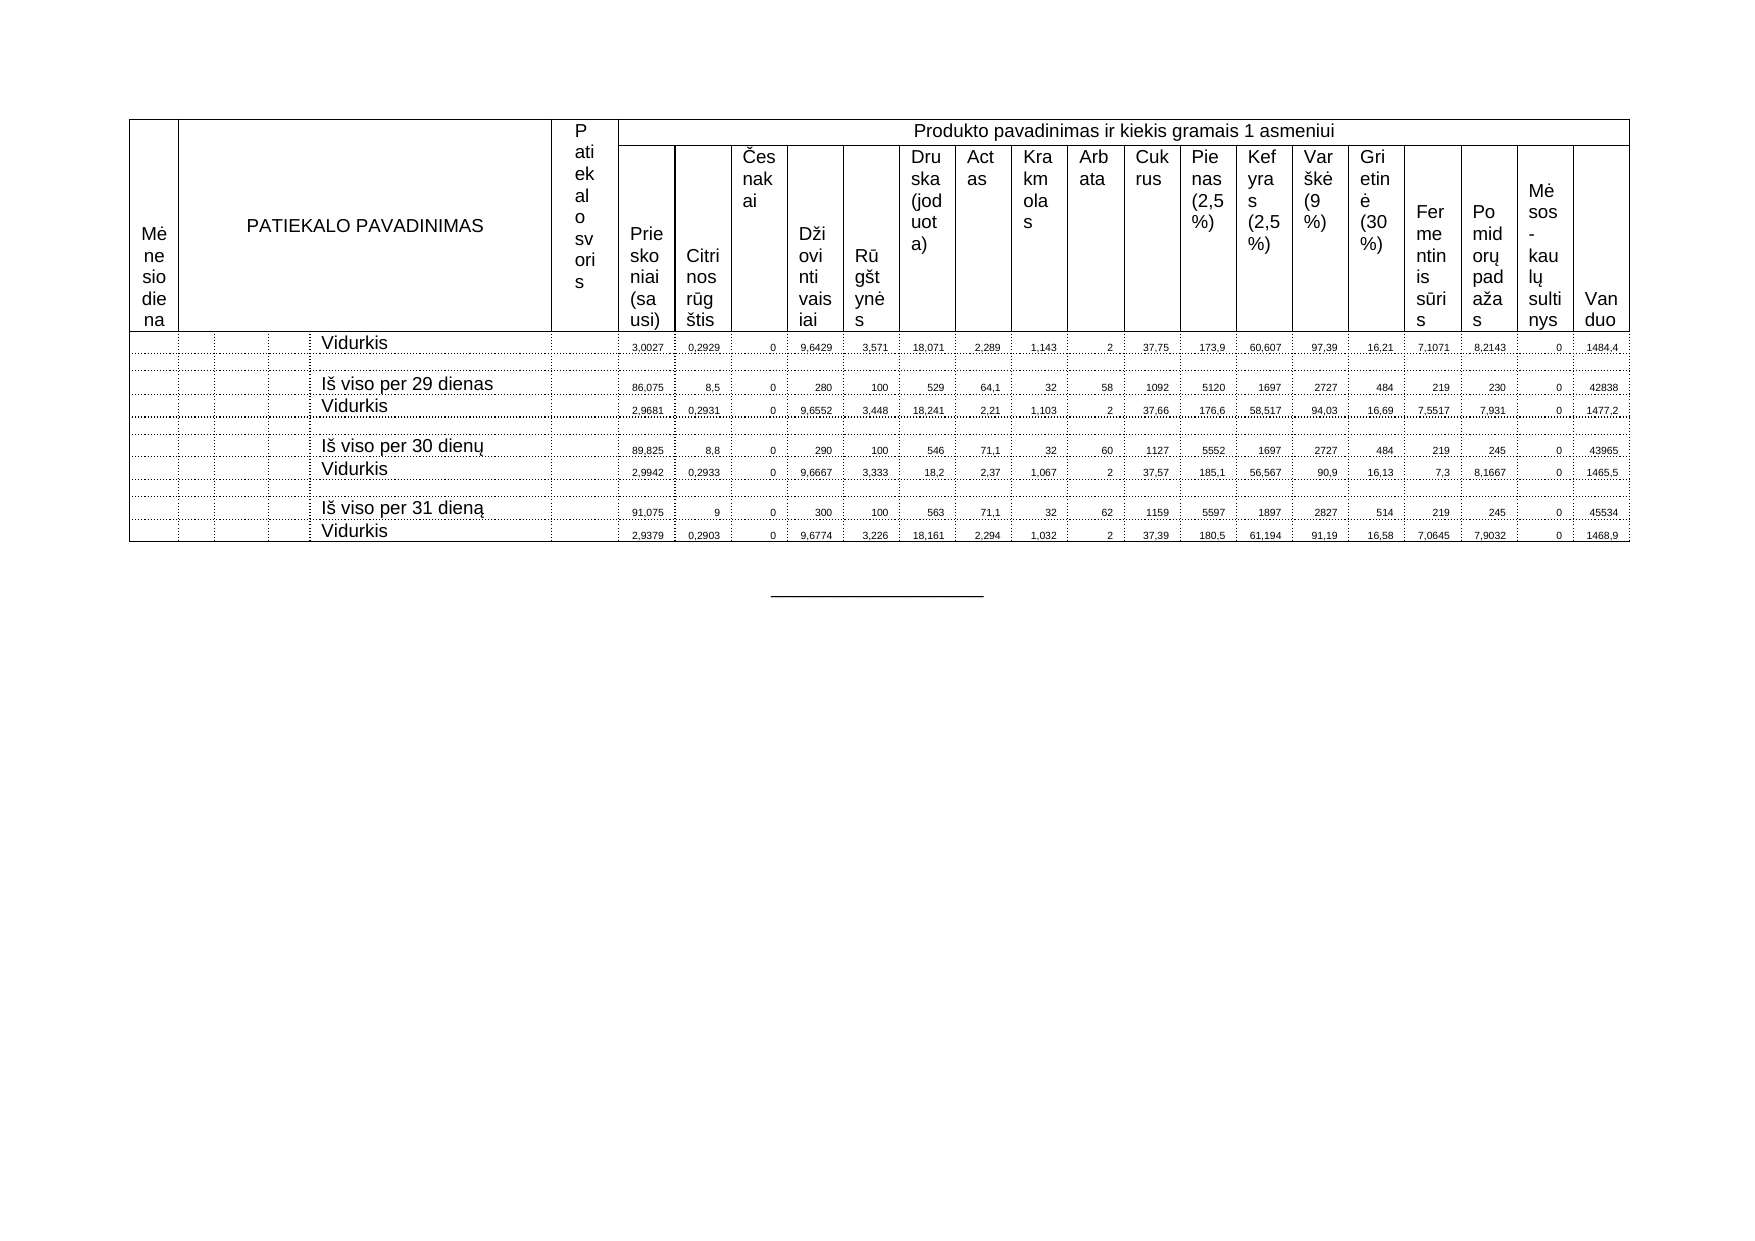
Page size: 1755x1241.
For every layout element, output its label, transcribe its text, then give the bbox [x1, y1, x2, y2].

table_cell Fermentinis sūris [1405, 146, 1461, 331]
text _________________ [118, 571, 1636, 600]
table_cell Actas [956, 146, 1011, 331]
table_cell Arbata [1068, 146, 1124, 331]
table_cell Česnakai [732, 146, 787, 331]
table_header PATIEKALO PAVADINIMAS [179, 120, 551, 331]
table_header Produkto pavadinimas ir kiekis gramais 1 asmeniui [619, 120, 1629, 145]
table_cell Džiovinti vaisiai [788, 146, 843, 331]
table_cell Vanduo [1574, 146, 1629, 331]
table_cell Kefyras (2,5 %) [1237, 146, 1292, 331]
table_header Mėnesio diena [130, 120, 178, 331]
table_cell Varškė (9 %) [1293, 146, 1348, 331]
table_cell Citrinos rūgštis [676, 146, 731, 331]
table_cell Pomidorų padažas [1462, 146, 1517, 331]
table_cell Pienas (2,5 %) [1181, 146, 1236, 331]
table_cell Cukrus [1125, 146, 1180, 331]
table_cell Prieskoniai (sausi) [619, 146, 674, 331]
table_cell Druska (joduota) [900, 146, 955, 331]
table_cell Grietinė (30 %) [1349, 146, 1404, 331]
table_cell Krakmolas [1012, 146, 1067, 331]
table_cell Mėsos-kaulų sultinys [1518, 146, 1573, 331]
table_cell Rūgštynės [844, 146, 899, 331]
table_header Patiekalo svoris [552, 120, 618, 331]
